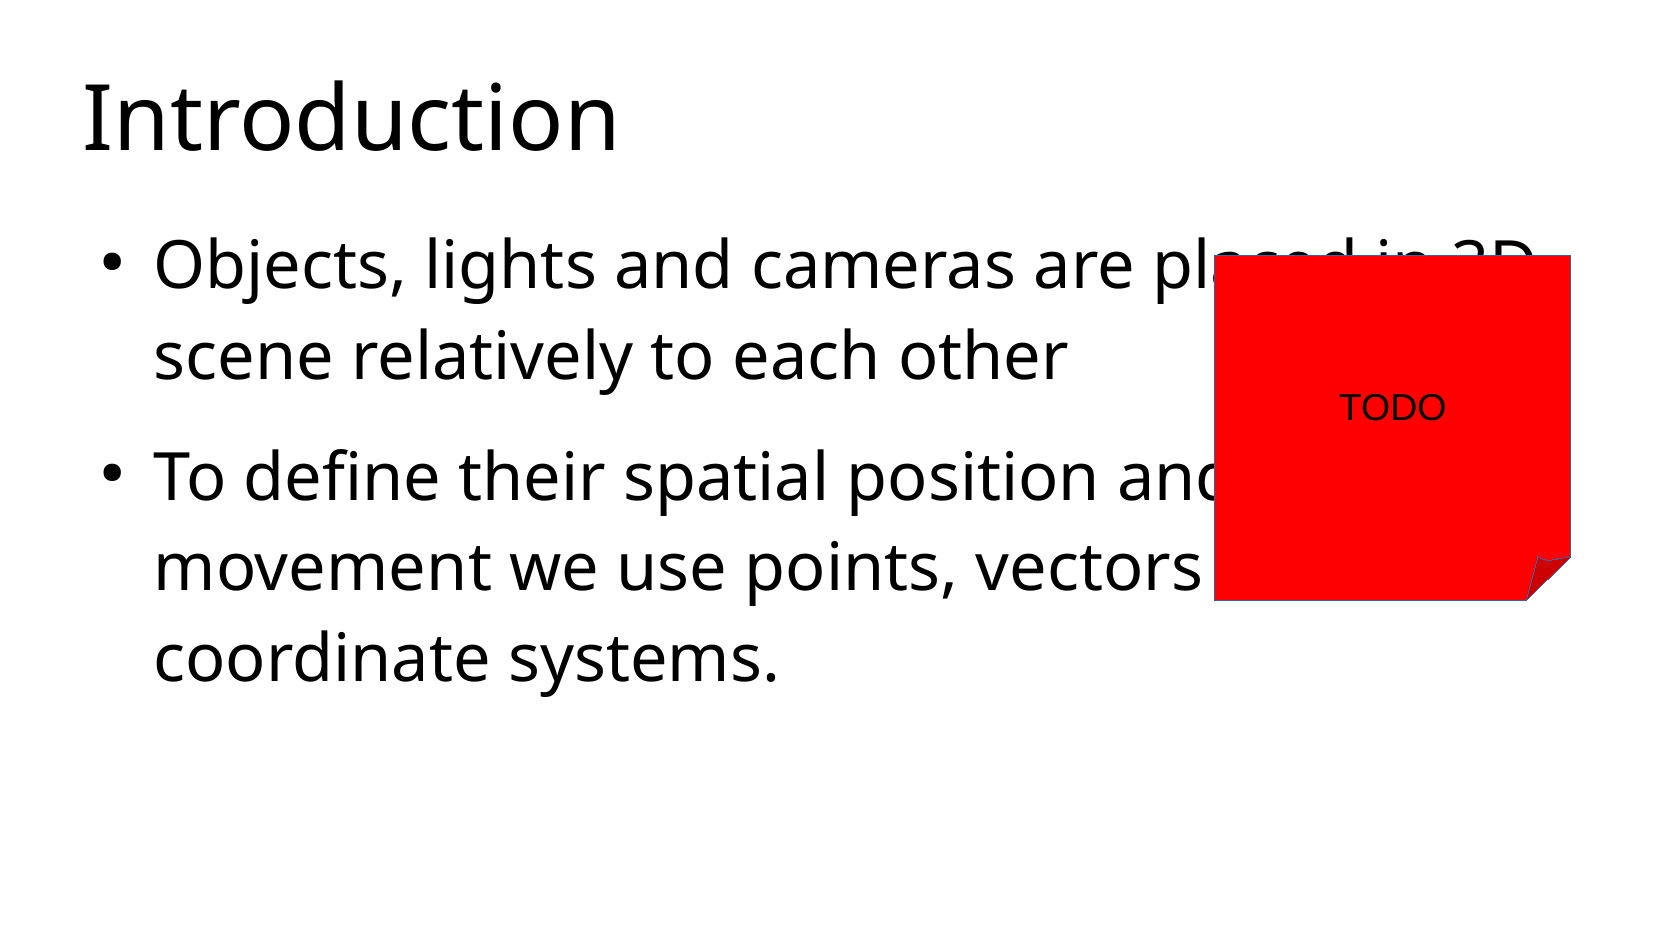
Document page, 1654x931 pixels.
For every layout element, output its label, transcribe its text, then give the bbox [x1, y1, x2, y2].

title Introduction [82, 37, 1571, 193]
text_box TODO [1214, 255, 1571, 601]
list Objects, lights and cameras are placed in 3D scene relatively to each other To define their spatial position and movement we use points, vectors and coordinate systems. [82, 217, 1571, 758]
